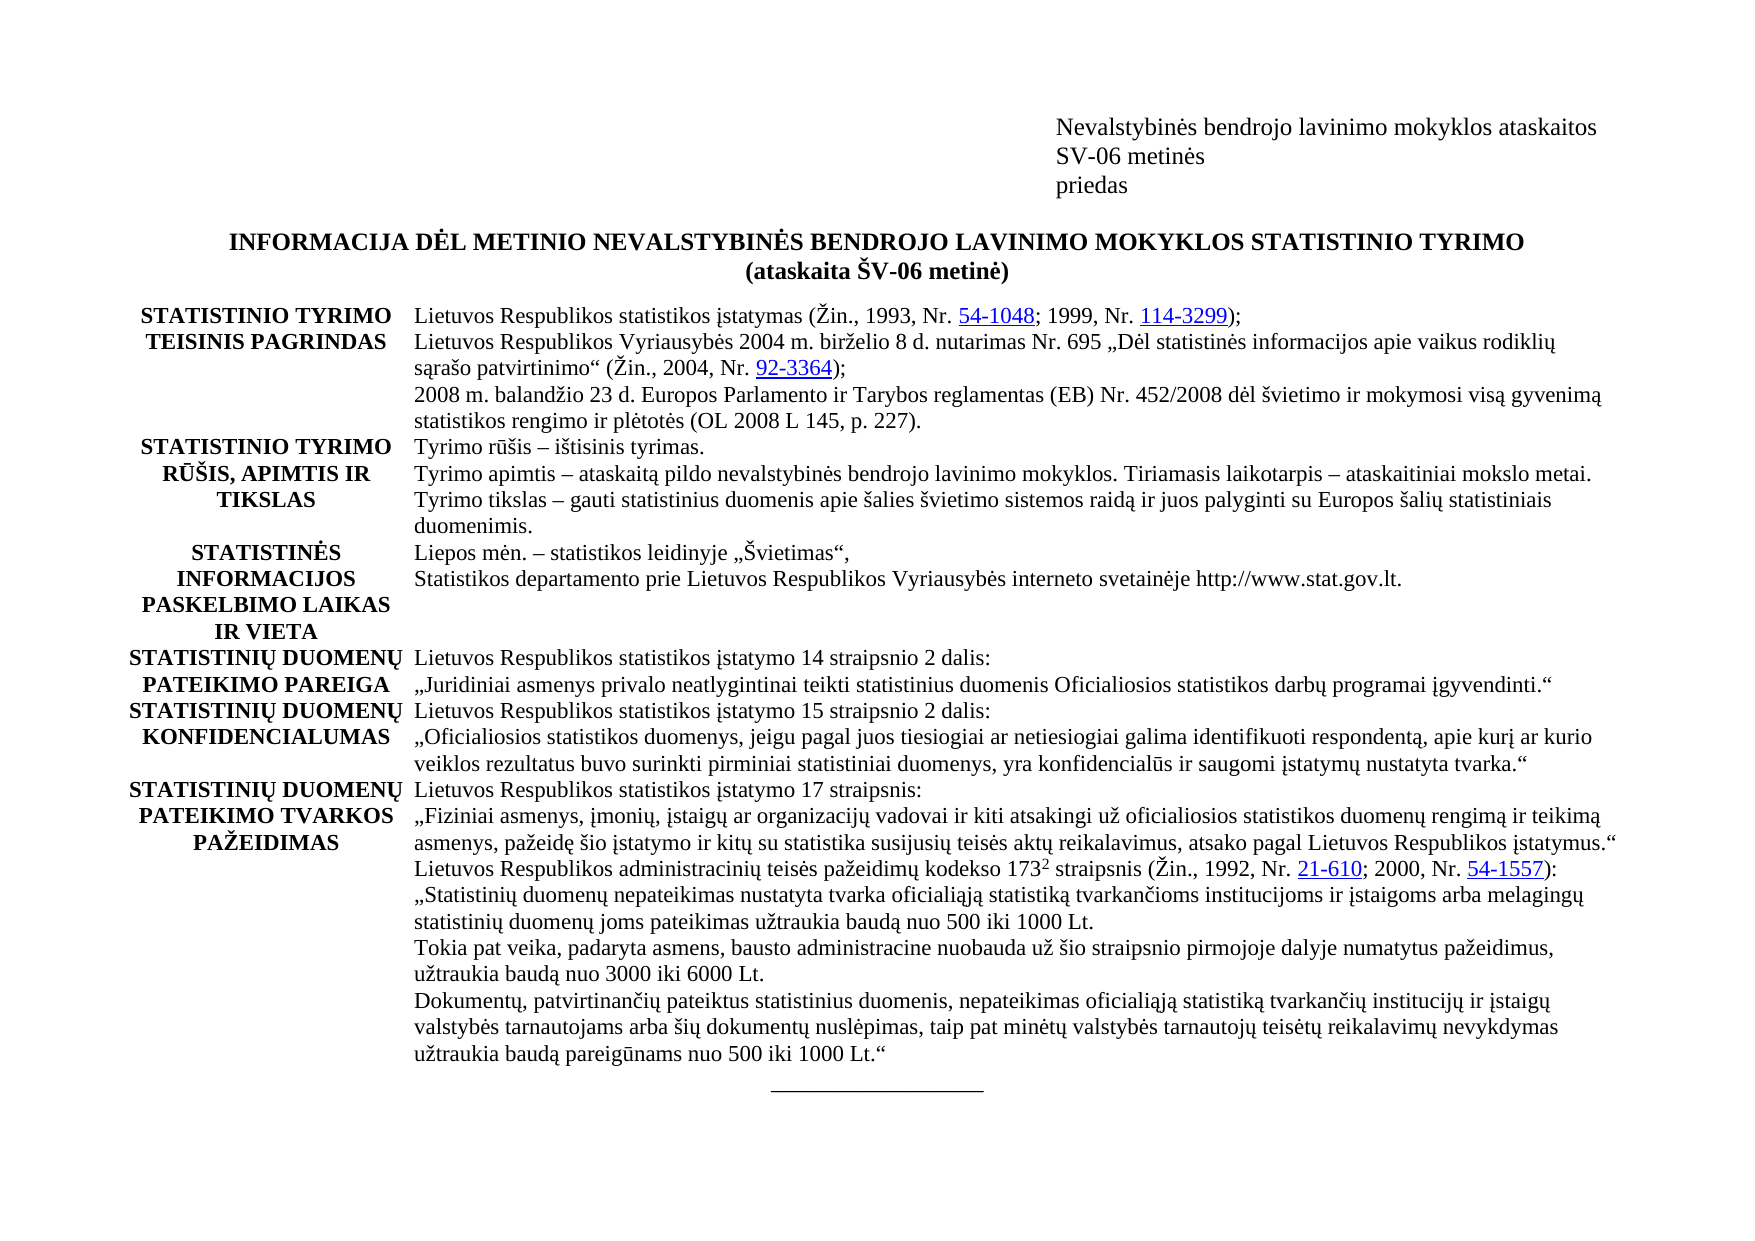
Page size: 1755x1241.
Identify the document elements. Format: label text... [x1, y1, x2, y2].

table_cell STATISTINIŲ DUOMENŲ PATEIKIMO PAREIGA [122, 644, 410, 697]
text SV-06 metinės [1056, 141, 1636, 170]
text _________________ [118, 1066, 1636, 1095]
table_cell Lietuvos Respublikos statistikos įstatymo 14 straipsnio 2 dalis: „Juridiniai asmenys privalo neatlygintinai teikti statistinius duomenis Oficialiosios statistikos darbų programai įgyvendinti.“ [410, 644, 1622, 697]
text priedas [1056, 170, 1636, 199]
table_cell STATISTINIŲ DUOMENŲ KONFIDENCIALUMAS [122, 697, 410, 776]
table_cell STATISTINĖS INFORMACIJOS PASKELBIMO LAIKAS IR VIETA [122, 539, 410, 644]
table_header STATISTINIO TYRIMO TEISINIS PAGRINDAS [122, 302, 410, 433]
table_header Lietuvos Respublikos statistikos įstatymas (Žin., 1993, Nr. 54-1048; 1999, Nr. 114-3299); Lietuvos Respublikos Vyriausybės 2004 m. birželio 8 d. nutarimas Nr. 695 „Dėl statistinės informacijos apie vaikus rodiklių sąrašo patvirtinimo“ (Žin., 2004, Nr. 92-3364); 2008 m. balandžio 23 d. Europos Parlamento ir Tarybos reglamentas (EB) Nr. 452/2008 dėl švietimo ir mokymosi visą gyvenimą statistikos rengimo ir plėtotės (OL 2008 L 145, p. 227). [410, 302, 1622, 433]
text INFORMACIJA DĖL METINIO NEVALSTYBINĖS BENDROJO LAVINIMO MOKYKLOS STATISTINIO TYRIMO [118, 227, 1636, 256]
text (ataskaita ŠV-06 metinė) [118, 256, 1636, 285]
table_cell STATISTINIŲ DUOMENŲ PATEIKIMO TVARKOS PAŽEIDIMAS [122, 776, 410, 1066]
table_cell Tyrimo rūšis – ištisinis tyrimas. Tyrimo apimtis – ataskaitą pildo nevalstybinės bendrojo lavinimo mokyklos. Tiriamasis laikotarpis – ataskaitiniai mokslo metai. Tyrimo tikslas – gauti statistinius duomenis apie šalies švietimo sistemos raidą ir juos palyginti su Europos šalių statistiniais duomenimis. [410, 434, 1622, 539]
table_cell Lietuvos Respublikos statistikos įstatymo 17 straipsnis: „Fiziniai asmenys, įmonių, įstaigų ar organizacijų vadovai ir kiti atsakingi už oficialiosios statistikos duomenų rengimą ir teikimą asmenys, pažeidę šio įstatymo ir kitų su statistika susijusių teisės aktų reikalavimus, atsako pagal Lietuvos Respublikos įstatymus.“ Lietuvos Respublikos administracinių teisės pažeidimų kodekso 1732 straipsnis (Žin., 1992, Nr. 21-610; 2000, Nr. 54-1557): „Statistinių duomenų nepateikimas nustatyta tvarka oficialiąją statistiką tvarkančioms institucijoms ir įstaigoms arba melagingų statistinių duomenų joms pateikimas užtraukia baudą nuo 500 iki 1000 Lt. Tokia pat veika, padaryta asmens, bausto administracine nuobauda už šio straipsnio pirmojoje dalyje numatytus pažeidimus, užtraukia baudą nuo 3000 iki 6000 Lt. Dokumentų, patvirtinančių pateiktus statistinius duomenis, nepateikimas oficialiąją statistiką tvarkančių institucijų ir įstaigų valstybės tarnautojams arba šių dokumentų nuslėpimas, taip pat minėtų valstybės tarnautojų teisėtų reikalavimų nevykdymas užtraukia baudą pareigūnams nuo 500 iki 1000 Lt.“ [410, 776, 1622, 1066]
text Nevalstybinės bendrojo lavinimo mokyklos ataskaitos [1056, 112, 1636, 141]
table_cell Lietuvos Respublikos statistikos įstatymo 15 straipsnio 2 dalis: „Oficialiosios statistikos duomenys, jeigu pagal juos tiesiogiai ar netiesiogiai galima identifikuoti respondentą, apie kurį ar kurio veiklos rezultatus buvo surinkti pirminiai statistiniai duomenys, yra konfidencialūs ir saugomi įstatymų nustatyta tvarka.“ [410, 697, 1622, 776]
table_cell STATISTINIO TYRIMO RŪŠIS, APIMTIS IR TIKSLAS [122, 434, 410, 539]
table_cell Liepos mėn. – statistikos leidinyje „Švietimas“, Statistikos departamento prie Lietuvos Respublikos Vyriausybės interneto svetainėje http://www.stat.gov.lt. [410, 539, 1622, 644]
